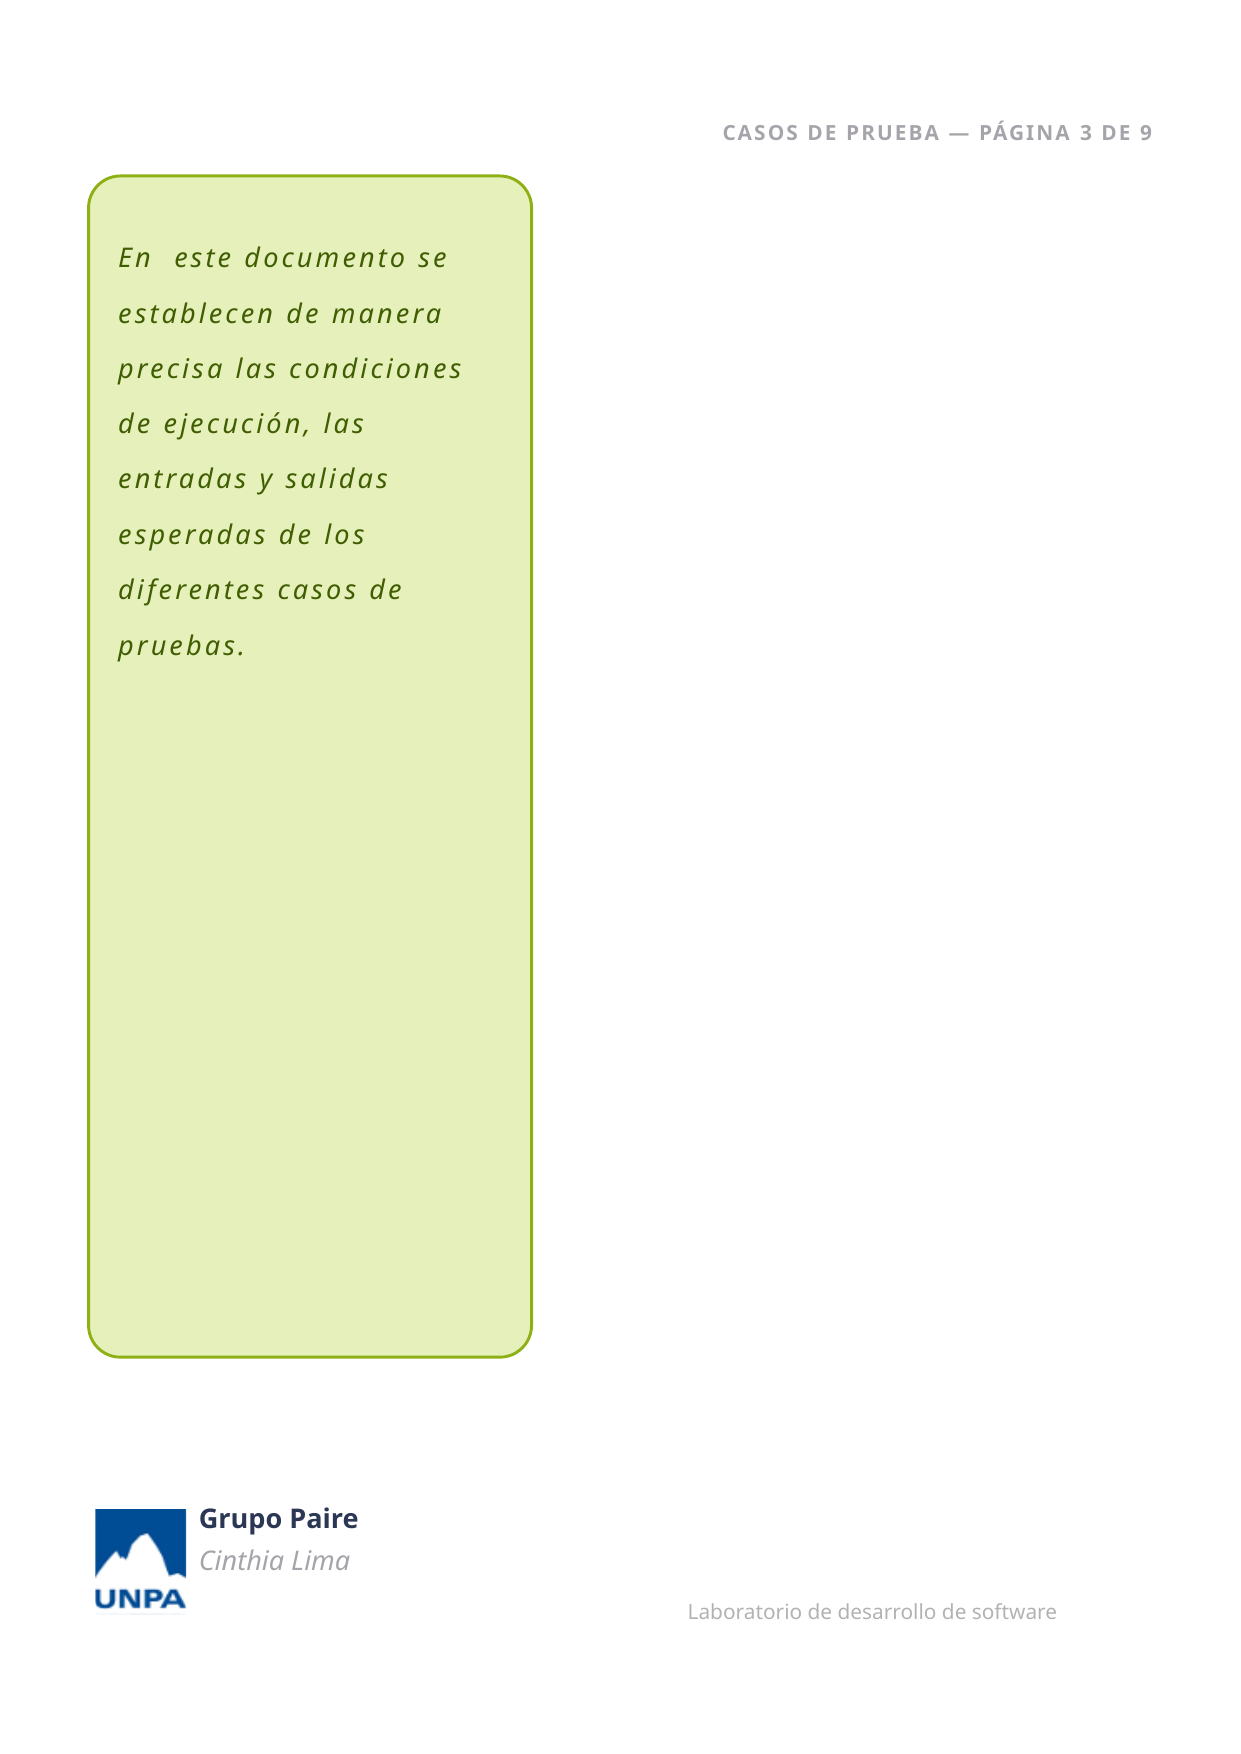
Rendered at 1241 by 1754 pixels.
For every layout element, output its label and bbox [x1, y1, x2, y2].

picture [95, 1509, 187, 1615]
